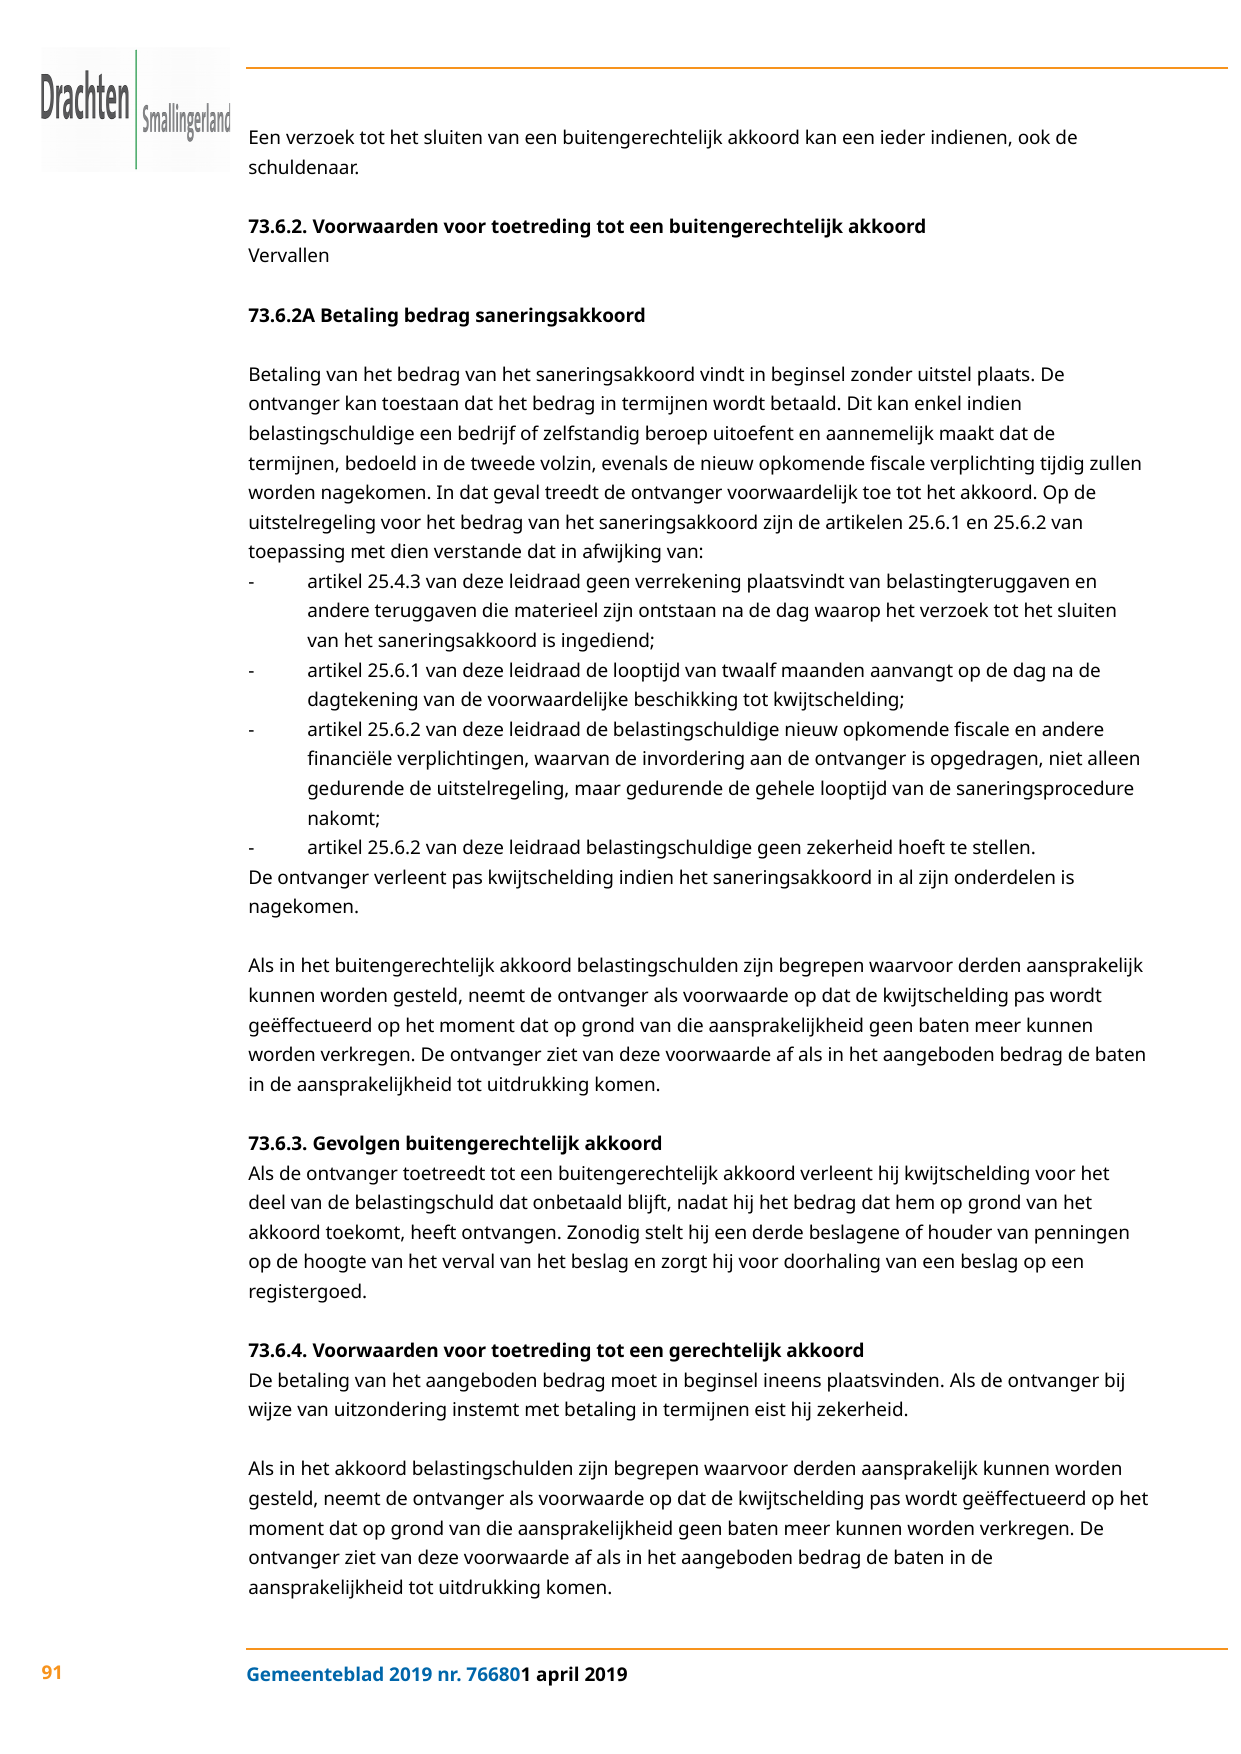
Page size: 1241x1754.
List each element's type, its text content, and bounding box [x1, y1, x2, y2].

text Een verzoek tot het sluiten van een buitengerechtelijk akkoord kan een ieder indienen, ook de schuldenaar. [248, 124, 1152, 180]
list artikel 25.6.1 van deze leidraad de looptijd van twaalf maanden aanvangt op de dag na de dagtekening van de voorwaardelijke beschikking tot kwijtschelding; [248, 657, 1152, 712]
list artikel 25.4.3 van deze leidraad geen verrekening plaatsvindt van belastingteruggaven en andere teruggaven die materieel zijn ontstaan na de dag waarop het verzoek tot het sluiten van het saneringsakkoord is ingediend; [248, 568, 1152, 653]
text Betaling van het bedrag van het saneringsakkoord vindt in beginsel zonder uitstel plaats. De ontvanger kan toestaan dat het bedrag in termijnen wordt betaald. Dit kan enkel indien belastingschuldige een bedrijf of zelfstandig beroep uitoefent en aannemelijk maakt dat de termijnen, bedoeld in de tweede volzin, evenals de nieuw opkomende fiscale verplichting tijdig zullen worden nagekomen. In dat geval treedt de ontvanger voorwaardelijk toe tot het akkoord. Op de uitstelregeling voor het bedrag van het saneringsakkoord zijn de artikelen 25.6.1 en 25.6.2 van toepassing met dien verstande dat in afwijking van: [248, 361, 1152, 564]
text De ontvanger verleent pas kwijtschelding indien het saneringsakkoord in al zijn onderdelen is nagekomen. [248, 864, 1152, 919]
text De betaling van het aangeboden bedrag moet in beginsel ineens plaatsvinden. Als de ontvanger bij wijze van uitzondering instemt met betaling in termijnen eist hij zekerheid. [248, 1367, 1152, 1422]
text Als in het buitengerechtelijk akkoord belastingschulden zijn begrepen waarvoor derden aansprakelijk kunnen worden gesteld, neemt de ontvanger als voorwaarde op dat de kwijtschelding pas wordt geëffectueerd op het moment dat op grond van die aansprakelijkheid geen baten meer kunnen worden verkregen. De ontvanger ziet van deze voorwaarde af als in het aangeboden bedrag de baten in de aansprakelijkheid tot uitdrukking komen. [248, 953, 1152, 1097]
text Als in het akkoord belastingschulden zijn begrepen waarvoor derden aansprakelijk kunnen worden gesteld, neemt de ontvanger als voorwaarde op dat de kwijtschelding pas wordt geëffectueerd op het moment dat op grond van die aansprakelijkheid geen baten meer kunnen worden verkregen. De ontvanger ziet van deze voorwaarde af als in het aangeboden bedrag de baten in de aansprakelijkheid tot uitdrukking komen. [248, 1456, 1152, 1600]
text Als de ontvanger toetreedt tot een buitengerechtelijk akkoord verleent hij kwijtschelding voor het deel van de belastingschuld dat onbetaald blijft, nadat hij het bedrag dat hem op grond van het akkoord toekomt, heeft ontvangen. Zonodig stelt hij een derde beslagene of houder van penningen op de hoogte van het verval van het beslag en zorgt hij voor doorhaling van een beslag op een registergoed. [248, 1160, 1152, 1304]
text 73.6.4. Voorwaarden voor toetreding tot een gerechtelijk akkoord [248, 1337, 1152, 1363]
picture [41, 47, 231, 172]
list artikel 25.6.2 van deze leidraad de belastingschuldige nieuw opkomende fiscale en andere financiële verplichtingen, waarvan de invordering aan de ontvanger is opgedragen, niet alleen gedurende de uitstelregeling, maar gedurende de gehele looptijd van de saneringsprocedure nakomt; [248, 716, 1152, 831]
list artikel 25.6.2 van deze leidraad belastingschuldige geen zekerheid hoeft te stellen. [248, 834, 1152, 860]
text 73.6.2. Voorwaarden voor toetreding tot een buitengerechtelijk akkoord [248, 213, 1152, 239]
text Vervallen [248, 243, 1152, 268]
text 73.6.3. Gevolgen buitengerechtelijk akkoord [248, 1130, 1152, 1156]
text 73.6.2A Betaling bedrag saneringsakkoord [248, 302, 1152, 328]
